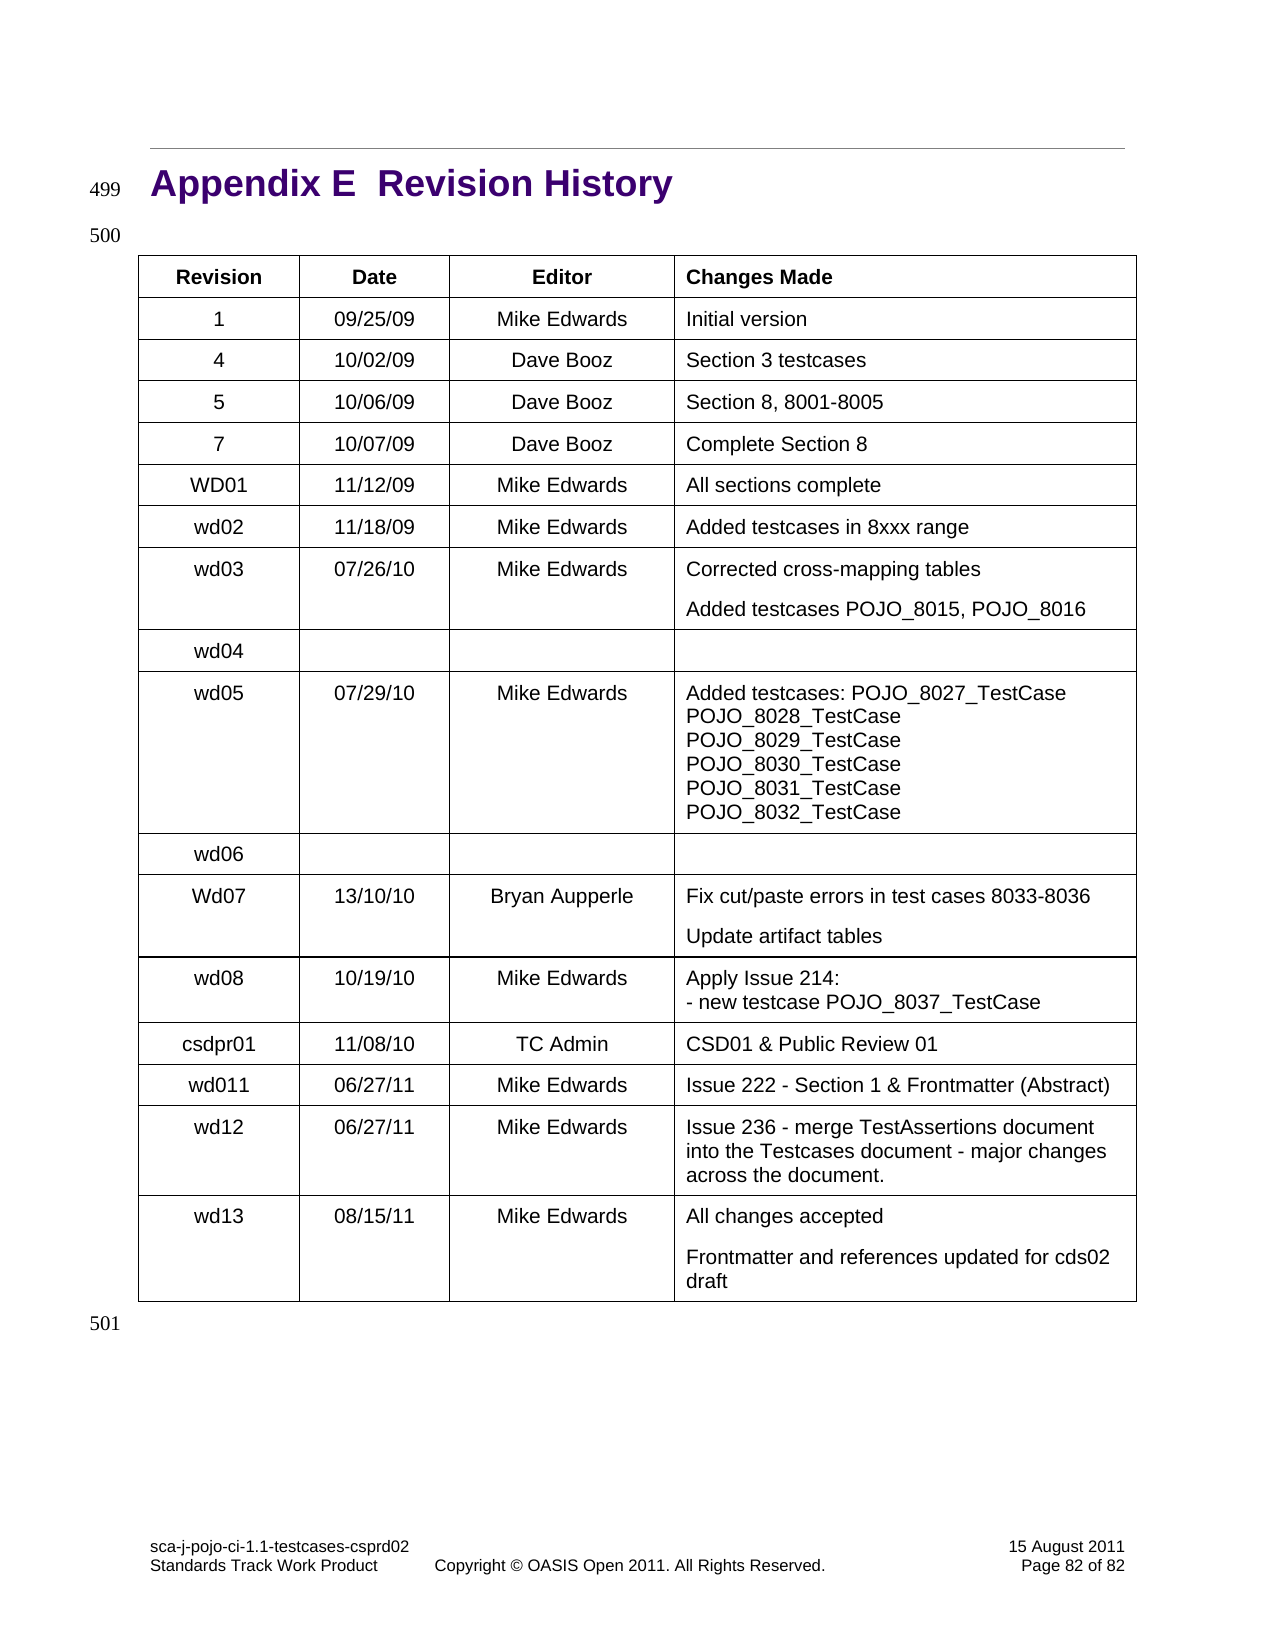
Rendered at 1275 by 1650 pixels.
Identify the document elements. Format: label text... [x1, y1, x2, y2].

table_cell 07/29/10 [300, 672, 449, 832]
table_cell Complete Section 8 [675, 423, 1136, 464]
table_cell wd011 [139, 1065, 299, 1105]
table_cell All changes accepted Frontmatter and references updated for cds02 draft [675, 1196, 1136, 1301]
table_cell Mike Edwards [450, 958, 674, 1022]
subtitle Revision History [150, 149, 1125, 204]
table_cell Apply Issue 214: - new testcase POJO_8037_TestCase [675, 958, 1136, 1022]
table_cell 7 [139, 423, 299, 464]
table_cell wd06 [139, 834, 299, 874]
table_cell wd02 [139, 506, 299, 547]
table_cell Issue 236 - merge TestAssertions document into the Testcases document - major changes across the document. [675, 1106, 1136, 1195]
table_header Revision [139, 256, 299, 297]
table_cell Mike Edwards [450, 548, 674, 629]
table_cell wd05 [139, 672, 299, 832]
table_cell Mike Edwards [450, 1196, 674, 1301]
table_cell 10/02/09 [300, 340, 449, 380]
table_cell 11/12/09 [300, 465, 449, 505]
table_cell 10/19/10 [300, 958, 449, 1022]
table_cell 06/27/11 [300, 1106, 449, 1195]
table_cell Section 8, 8001-8005 [675, 381, 1136, 422]
table_cell 11/18/09 [300, 506, 449, 547]
table_cell Dave Booz [450, 381, 674, 422]
table_cell Corrected cross-mapping tables Added testcases POJO_8015, POJO_8016 [675, 548, 1136, 629]
table_cell CSD01 & Public Review 01 [675, 1023, 1136, 1064]
table_cell csdpr01 [139, 1023, 299, 1064]
table_cell Mike Edwards [450, 1106, 674, 1195]
table_cell wd03 [139, 548, 299, 629]
table_cell Issue 222 - Section 1 & Frontmatter (Abstract) [675, 1065, 1136, 1105]
table_cell 4 [139, 340, 299, 380]
table_cell Mike Edwards [450, 506, 674, 547]
table_cell 08/15/11 [300, 1196, 449, 1301]
table_cell WD01 [139, 465, 299, 505]
table_cell 5 [139, 381, 299, 422]
table_header Date [300, 256, 449, 297]
table_cell Fix cut/paste errors in test cases 8033-8036 Update artifact tables [675, 875, 1136, 956]
table_cell wd12 [139, 1106, 299, 1195]
table_cell Mike Edwards [450, 1065, 674, 1105]
table_header Editor [450, 256, 674, 297]
table_cell Mike Edwards [450, 465, 674, 505]
table_cell Mike Edwards [450, 672, 674, 832]
table_cell wd13 [139, 1196, 299, 1301]
table_cell [300, 834, 449, 874]
table_cell wd08 [139, 958, 299, 1022]
table_cell [450, 630, 674, 671]
table_cell 1 [139, 298, 299, 339]
table_cell 11/08/10 [300, 1023, 449, 1064]
table_header Changes Made [675, 256, 1136, 297]
table_cell Added testcases in 8xxx range [675, 506, 1136, 547]
table_cell [675, 630, 1136, 671]
table_cell wd04 [139, 630, 299, 671]
table_cell Initial version [675, 298, 1136, 339]
table_cell Added testcases: POJO_8027_TestCase POJO_8028_TestCase POJO_8029_TestCase POJO_8030_TestCase POJO_8031_TestCase POJO_8032_TestCase [675, 672, 1136, 832]
table_cell 06/27/11 [300, 1065, 449, 1105]
table_cell Bryan Aupperle [450, 875, 674, 956]
table_cell Dave Booz [450, 423, 674, 464]
table_cell 09/25/09 [300, 298, 449, 339]
table_cell [675, 834, 1136, 874]
table_cell TC Admin [450, 1023, 674, 1064]
table_cell 10/07/09 [300, 423, 449, 464]
table_cell Section 3 testcases [675, 340, 1136, 380]
table_cell [300, 630, 449, 671]
table_cell Dave Booz [450, 340, 674, 380]
table_cell 07/26/10 [300, 548, 449, 629]
table_cell [450, 834, 674, 874]
table_cell 13/10/10 [300, 875, 449, 956]
table_cell 10/06/09 [300, 381, 449, 422]
table_cell Mike Edwards [450, 298, 674, 339]
table_cell All sections complete [675, 465, 1136, 505]
table_cell Wd07 [139, 875, 299, 956]
